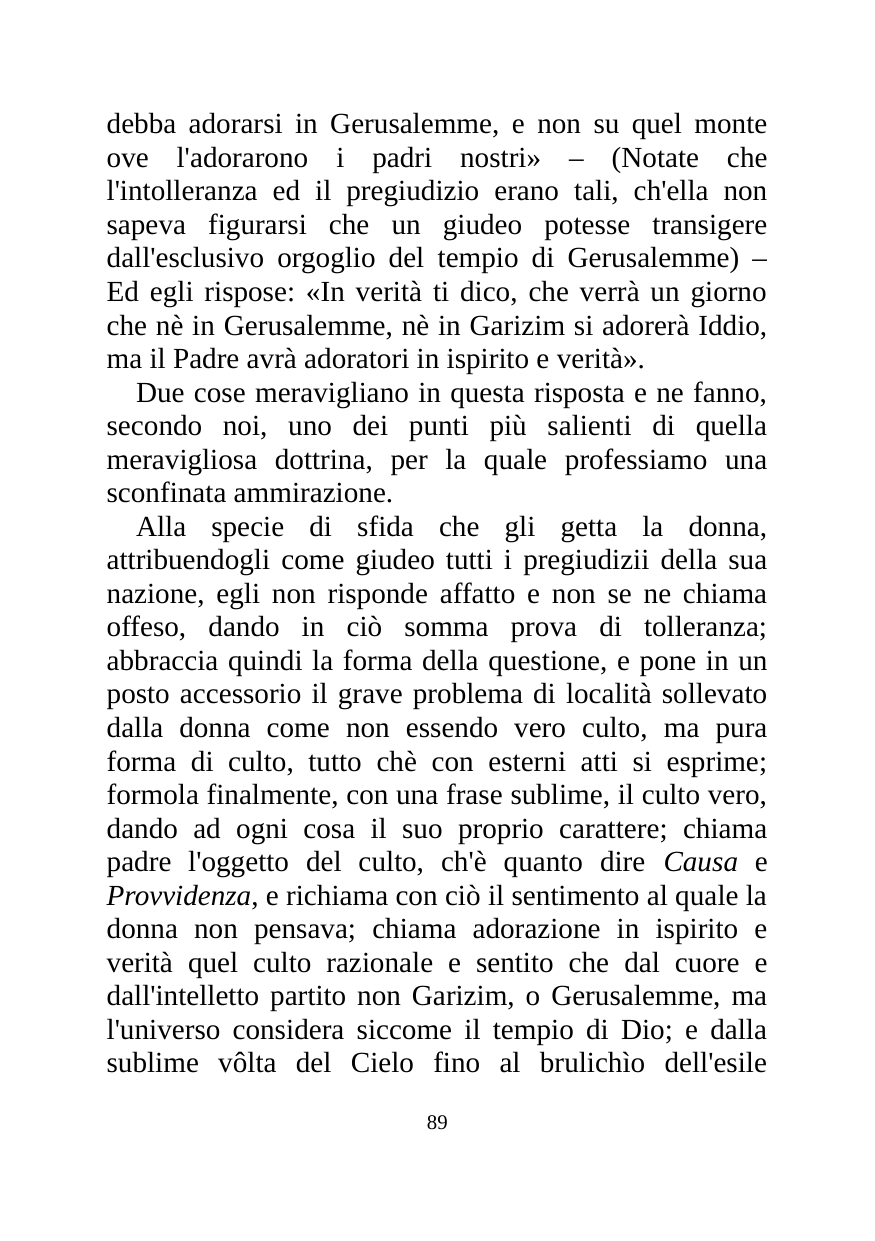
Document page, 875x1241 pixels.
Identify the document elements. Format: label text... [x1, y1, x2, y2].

text Due cose meravigliano in questa risposta e ne fanno, secondo noi, uno dei punti più salienti di quella meravigliosa dottrina, per la quale professiamo una sconfinata ammirazione. [106, 375, 768, 509]
text Alla specie di sfida che gli getta la donna, attribuendogli come giudeo tutti i pregiudizii della sua nazione, egli non risponde affatto e non se ne chiama offeso, dando in ciò somma prova di tolleranza; abbraccia quindi la forma della questione, e pone in un posto accessorio il grave problema di località sollevato dalla donna come non essendo vero culto, ma pura forma di culto, tutto chè con esterni atti si esprime; formola finalmente, con una frase sublime, il culto vero, dando ad ogni cosa il suo proprio carattere; chiama padre l'oggetto del culto, ch'è quanto dire Causa e Provvidenza, e richiama con ciò il sentimento al quale la donna non pensava; chiama adorazione in ispirito e verità quel culto razionale e sentito che dal cuore e dall'intelletto partito non Garizim, o Gerusalemme, ma l'universo considera siccome il tempio di Dio; e dalla sublime vôlta del Cielo fino al brulichìo dell'esile [106, 509, 768, 1079]
text debba adorarsi in Gerusalemme, e non su quel monte ove l'adorarono i padri nostri» – (Notate che l'intolleranza ed il pregiudizio erano tali, ch'ella non sapeva figurarsi che un giudeo potesse transigere dall'esclusivo orgoglio del tempio di Gerusalemme) – Ed egli rispose: «In verità ti dico, che verrà un giorno che nè in Gerusalemme, nè in Garizim si adorerà Iddio, ma il Padre avrà adoratori in ispirito e verità». [106, 106, 768, 375]
